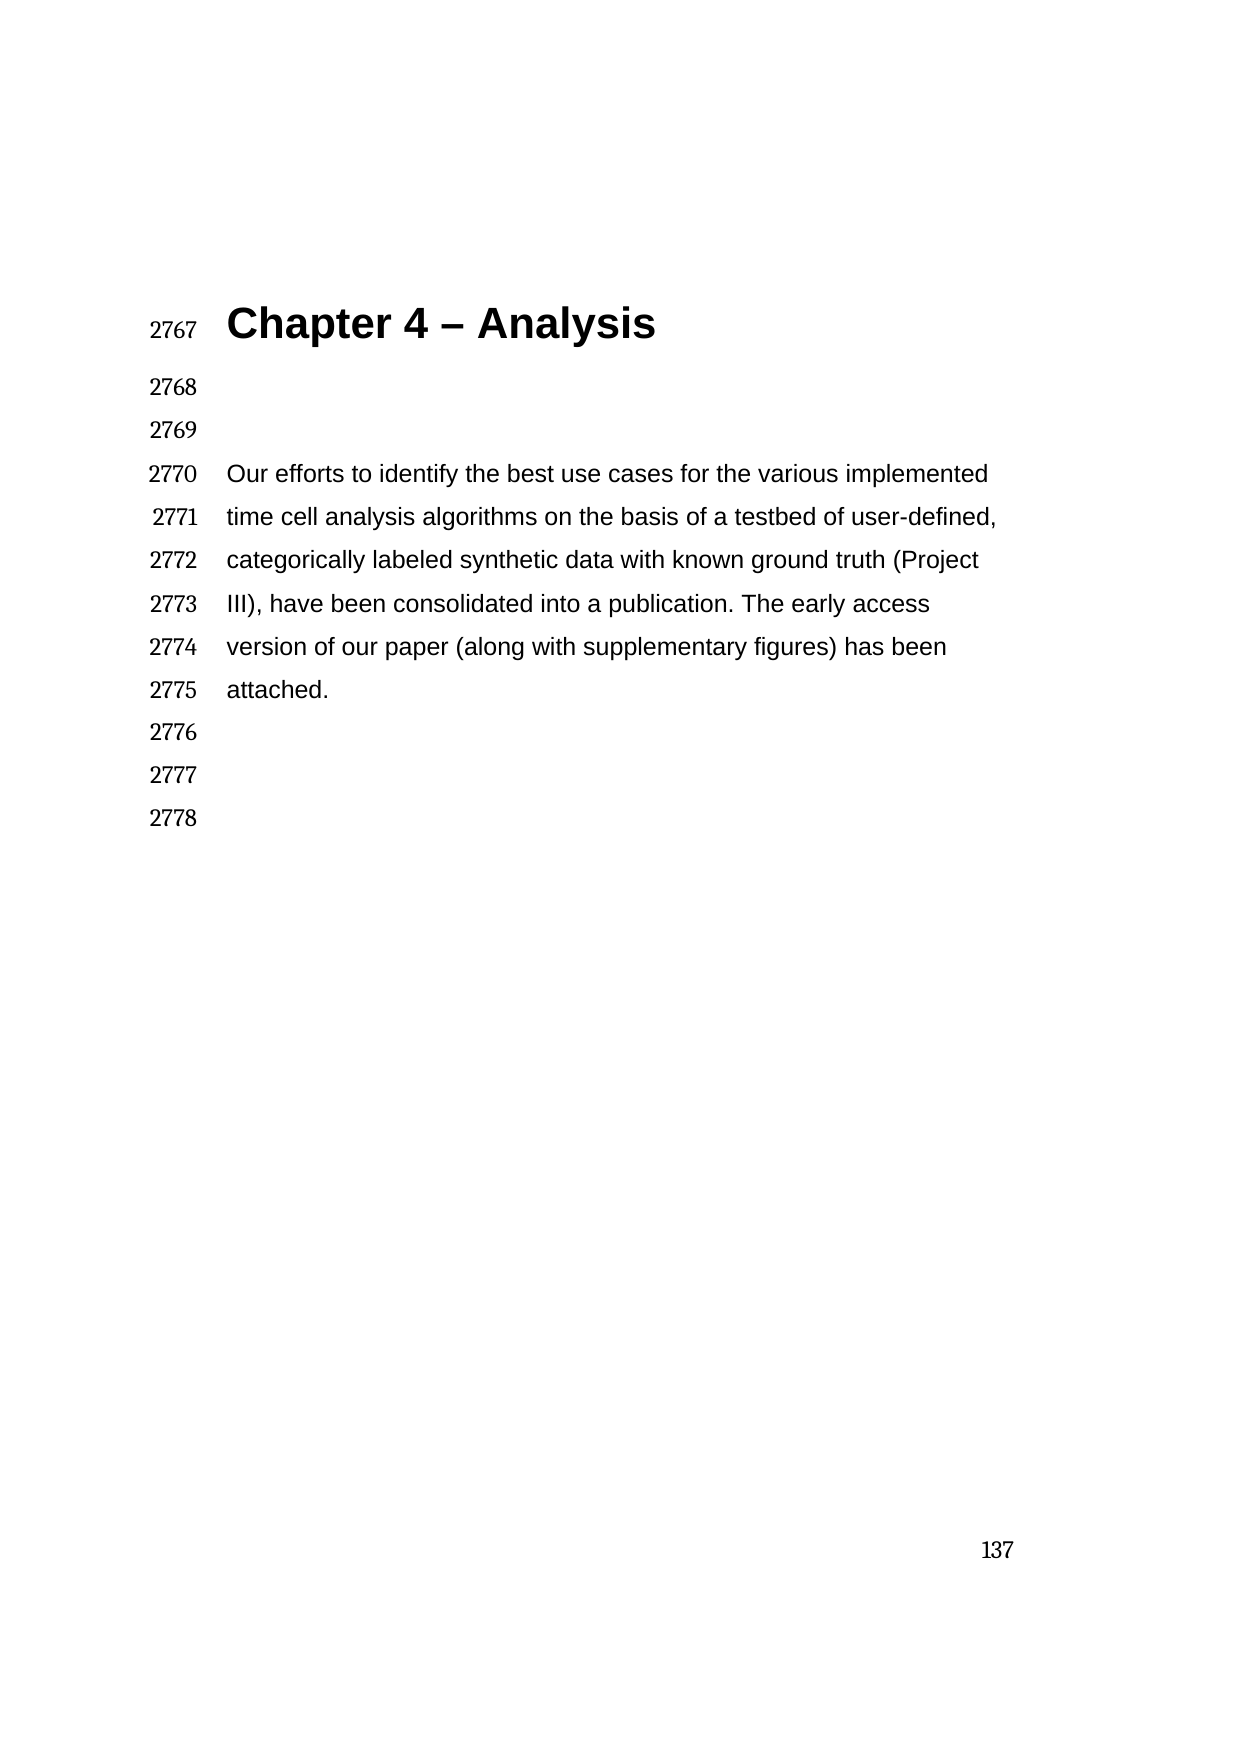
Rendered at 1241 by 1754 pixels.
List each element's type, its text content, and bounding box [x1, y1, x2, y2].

text Our efforts to identify the best use cases for the various implemented time cell analysis algorithms on the basis of a testbed of user-defined, categorically labeled synthetic data with known ground truth (Project III), have been consolidated into a publication. The early access version of our paper (along with supplementary figures) has been attached. [226, 459, 1014, 704]
subtitle Chapter 4 – Analysis [226, 298, 1014, 348]
